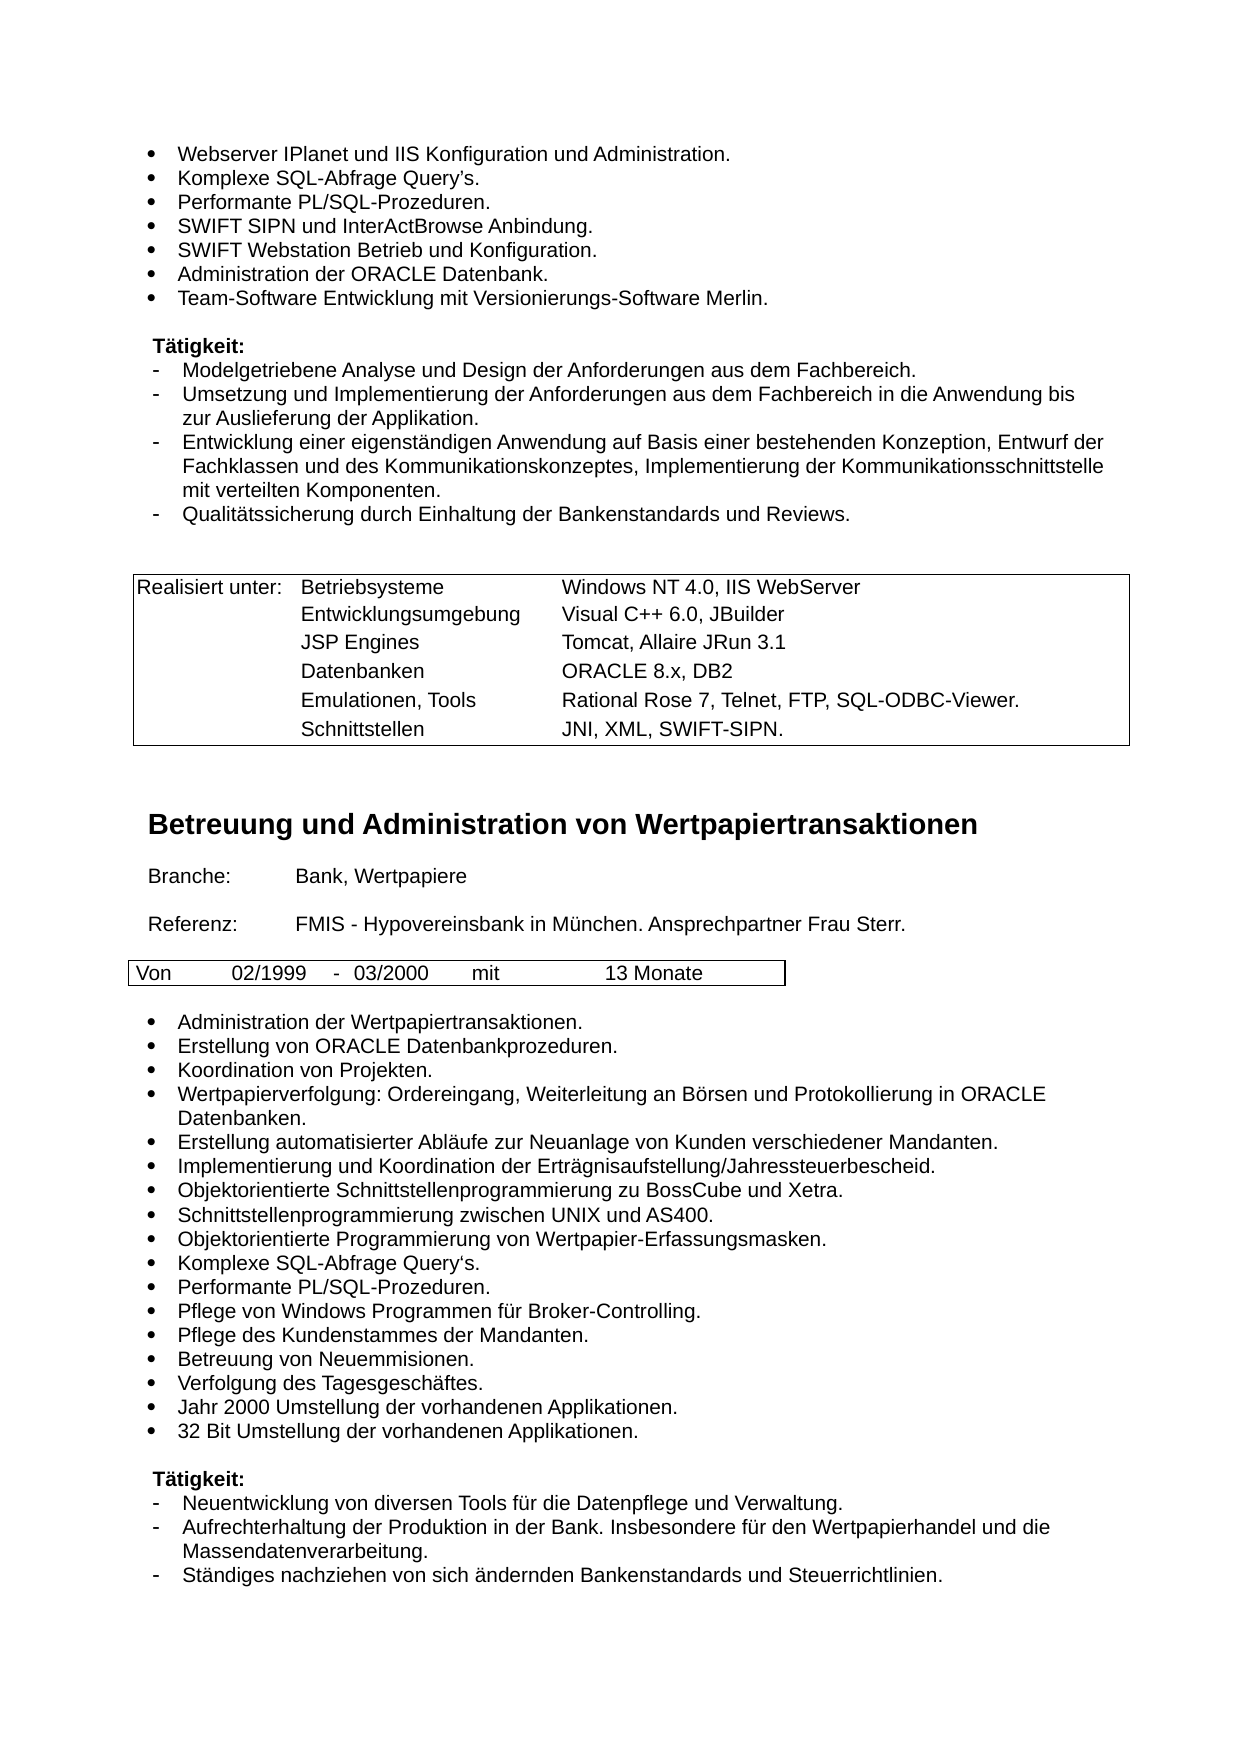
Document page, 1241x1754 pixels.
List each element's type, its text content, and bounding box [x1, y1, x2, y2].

table_header 03/2000 [346, 961, 464, 985]
table_cell [134, 716, 297, 745]
list Erstellung von ORACLE Datenbankprozeduren. [148, 1034, 1110, 1058]
list Aufrechterhaltung der Produktion in der Bank. Insbesondere für den Wertpapierhandel und die Massendatenverarbeitung. [152, 1515, 1110, 1563]
list SWIFT SIPN und InterActBrowse Anbindung. [148, 214, 1110, 238]
list Wertpapierverfolgung: Ordereingang, Weiterleitung an Börsen und Protokollierung in ORACLE Datenbanken. [148, 1082, 1110, 1130]
list Objektorientierte Programmierung von Wertpapier-Erfassungsmasken. [148, 1226, 1110, 1251]
list Administration der Wertpapiertransaktionen. [148, 1010, 1110, 1034]
list Performante PL/SQL-Prozeduren. [148, 190, 1110, 214]
table_cell Visual C++ 6.0, JBuilder [559, 601, 1129, 630]
table_cell JSP Engines [298, 630, 558, 659]
table_cell Emulationen, Tools [298, 688, 558, 716]
text Branche: Bank, Wertpapiere [148, 864, 1110, 888]
table_cell Rational Rose 7, Telnet, FTP, SQL-ODBC-Viewer. [559, 688, 1129, 716]
table_header Betriebsysteme [298, 575, 558, 601]
list Qualitätssicherung durch Einhaltung der Bankenstandards und Reviews. [152, 502, 1110, 526]
table_header Von [129, 961, 224, 985]
list Administration der ORACLE Datenbank. [148, 262, 1110, 286]
text Tätigkeit: [152, 334, 1110, 358]
table_cell Tomcat, Allaire JRun 3.1 [559, 630, 1129, 659]
list Objektorientierte Schnittstellenprogrammierung zu BossCube und Xetra. [148, 1178, 1110, 1202]
list Erstellung automatisierter Abläufe zur Neuanlage von Kunden verschiedener Mandanten. [148, 1130, 1110, 1154]
list Neuentwicklung von diversen Tools für die Datenpflege und Verwaltung. [152, 1491, 1110, 1515]
table_cell [134, 659, 297, 688]
list Pflege von Windows Programmen für Broker-Controlling. [148, 1299, 1110, 1323]
table_cell ORACLE 8.x, DB2 [559, 659, 1129, 688]
table_cell [134, 630, 297, 659]
table_header Windows NT 4.0, IIS WebServer [559, 575, 1129, 601]
table_cell Datenbanken [298, 659, 558, 688]
list Koordination von Projekten. [148, 1058, 1110, 1082]
list Verfolgung des Tagesgeschäftes. [148, 1371, 1110, 1395]
list Performante PL/SQL-Prozeduren. [148, 1274, 1110, 1299]
list Modelgetriebene Analyse und Design der Anforderungen aus dem Fachbereich. [152, 358, 1110, 382]
list SWIFT Webstation Betrieb und Konfiguration. [148, 238, 1110, 262]
table_cell JNI, XML, SWIFT-SIPN. [559, 716, 1129, 745]
list Komplexe SQL-Abfrage Query’s. [148, 166, 1110, 190]
list Implementierung und Koordination der Erträgnisaufstellung/Jahressteuerbescheid. [148, 1154, 1110, 1178]
list 32 Bit Umstellung der vorhandenen Applikationen. [148, 1419, 1110, 1443]
list Pflege des Kundenstammes der Mandanten. [148, 1323, 1110, 1347]
table_header 13 Monate [597, 961, 784, 985]
table_header 02/1999 [224, 961, 326, 985]
text Referenz: FMIS - Hypovereinsbank in München. Ansprechpartner Frau Sterr. [148, 912, 1110, 936]
table_cell [134, 601, 297, 630]
list Jahr 2000 Umstellung der vorhandenen Applikationen. [148, 1395, 1110, 1419]
subtitle Betreuung und Administration von Wertpapiertransaktionen [148, 807, 1110, 840]
list Umsetzung und Implementierung der Anforderungen aus dem Fachbereich in die Anwendung bis zur Auslieferung der Applikation. [152, 382, 1110, 430]
list Webserver IPlanet und IIS Konfiguration und Administration. [148, 142, 1110, 166]
table_header mit [464, 961, 597, 985]
list Ständiges nachziehen von sich ändernden Bankenstandards und Steuerrichtlinien. [152, 1563, 1110, 1587]
table_header - [326, 961, 346, 985]
list Betreuung von Neuemmisionen. [148, 1347, 1110, 1371]
list Komplexe SQL-Abfrage Query‘s. [148, 1251, 1110, 1274]
list Schnittstellenprogrammierung zwischen UNIX und AS400. [148, 1202, 1110, 1226]
table_header Realisiert unter: [134, 575, 297, 601]
table_cell Entwicklungsumgebung [298, 601, 558, 630]
text Tätigkeit: [152, 1467, 1110, 1491]
list Entwicklung einer eigenständigen Anwendung auf Basis einer bestehenden Konzeption, Entwurf der Fachklassen und des Kommunikationskonzeptes, Implementierung der Kommunikationsschnittstelle mit verteilten Komponenten. [152, 430, 1110, 502]
list Team-Software Entwicklung mit Versionierungs-Software Merlin. [148, 286, 1110, 310]
table_cell [134, 688, 297, 716]
table_cell Schnittstellen [298, 716, 558, 745]
